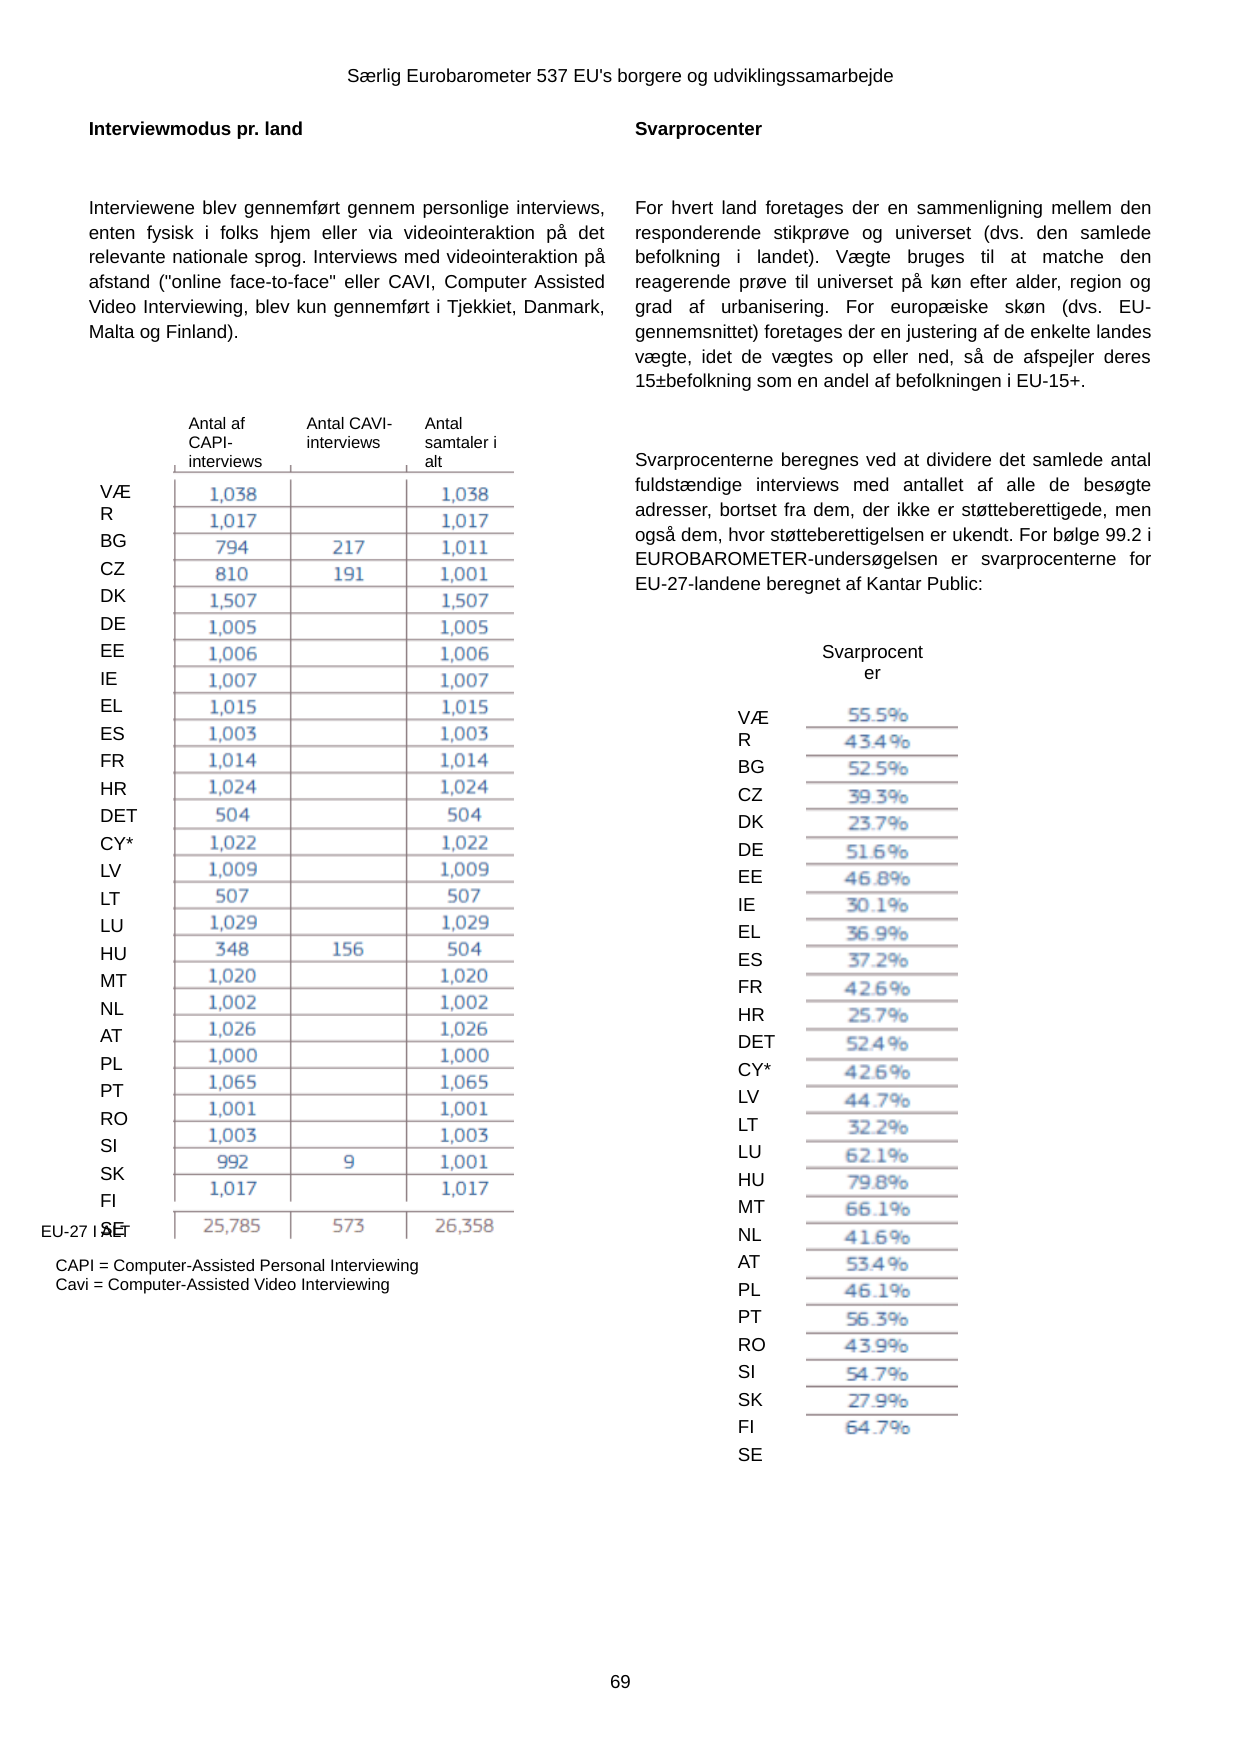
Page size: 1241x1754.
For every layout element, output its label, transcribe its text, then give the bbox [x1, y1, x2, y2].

text Svarprocenter [635, 118, 1152, 139]
picture [806, 690, 958, 1441]
text Interviewene blev gennemført gennem personlige interviews, enten fysisk i folks hjem eller via videointeraktion på det relevante nationale sprog. Interviews med videointeraktion på afstand ("online face-to-face" eller CAVI, Computer Assisted Video Interviewing, blev kun gennemført i Tjekkiet, Danmark, Malta og Finland). [88, 197, 605, 342]
text Svarprocenterne beregnes ved at dividere det samlede antal fuldstændige interviews med antallet af alle de besøgte adresser, bortset fra dem, der ikke er støtteberettigede, men også dem, hvor støtteberettigelsen er ukendt. For bølge 99.2 i EUROBAROMETER-undersøgelsen er svarprocenterne for EU-27-landene beregnet af Kantar Public: [635, 449, 1152, 594]
text For hvert land foretages der en sammenligning mellem den responderende stikprøve og universet (dvs. den samlede befolkning i landet). Vægte bruges til at matche den reagerende prøve til universet på køn efter alder, region og grad af urbanisering. For europæiske skøn (dvs. EU-gennemsnittet) foretages der en justering af de enkelte landes vægte, idet de vægtes op eller ned, så de afspejler deres 15±befolkning som en andel af befolkningen i EU-15+. [635, 197, 1152, 392]
text Interviewmodus pr. land [88, 118, 605, 139]
picture [173, 465, 514, 1243]
